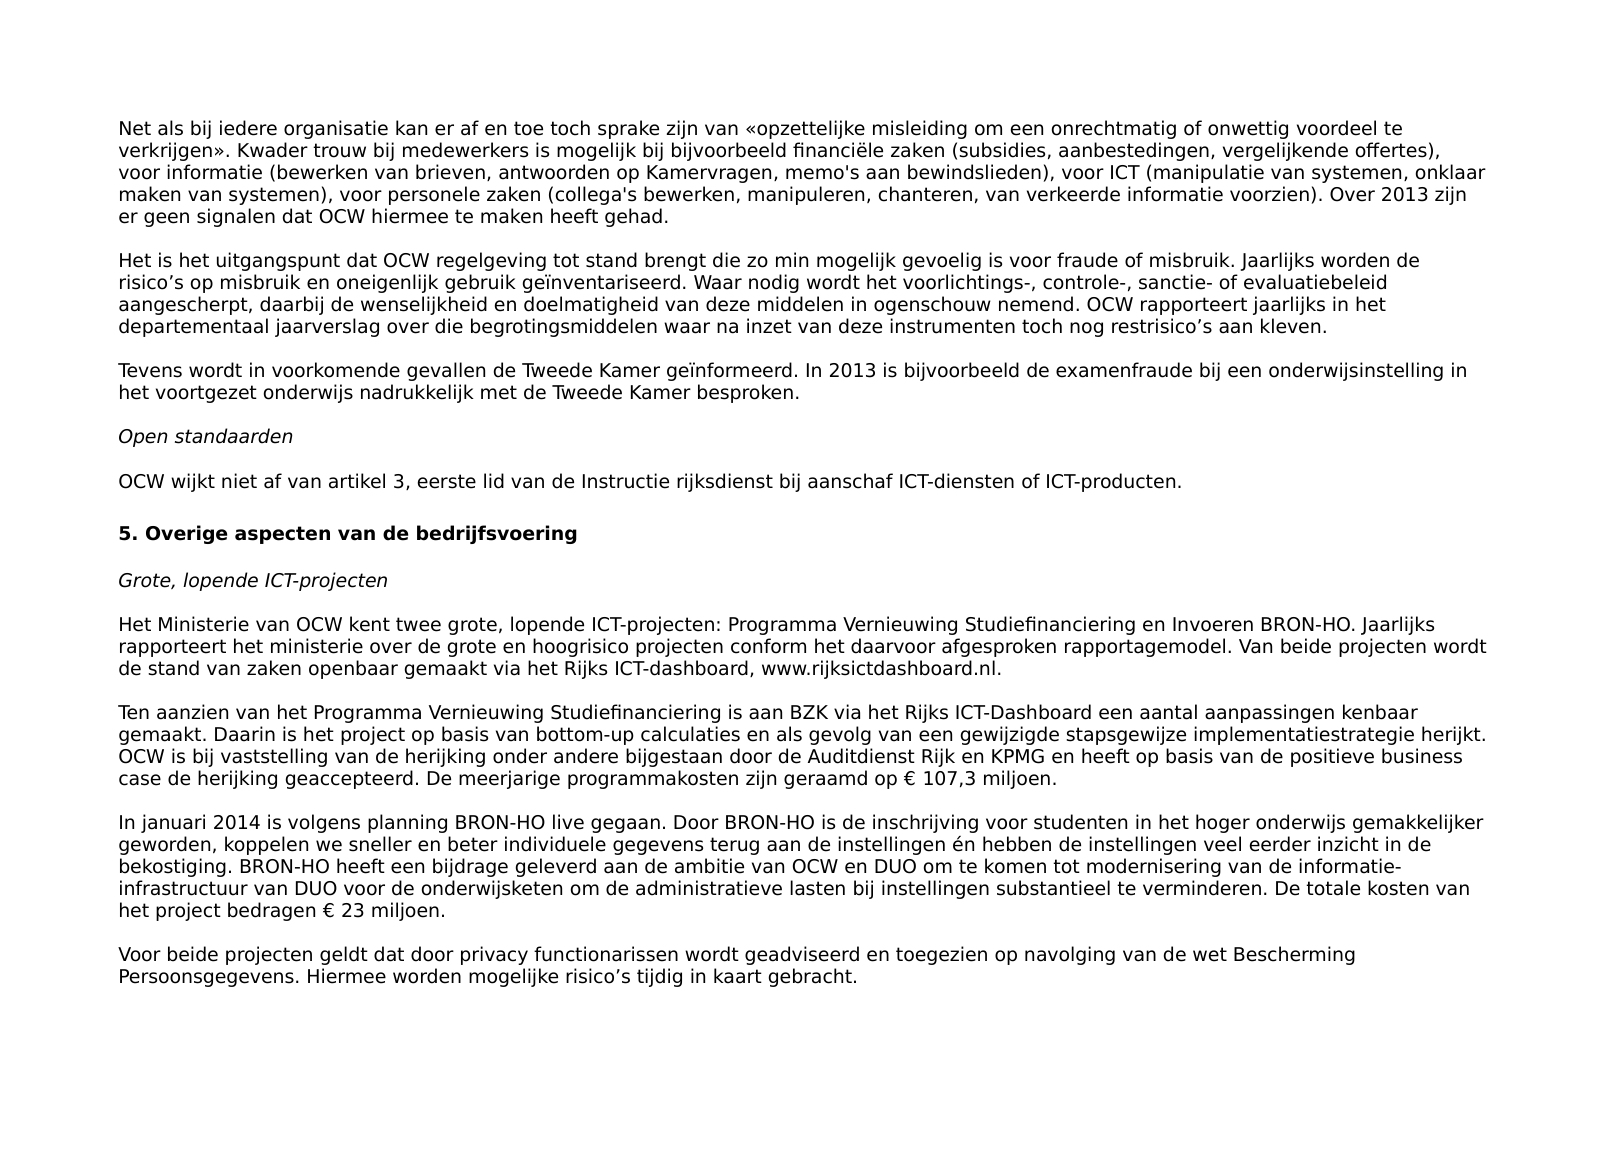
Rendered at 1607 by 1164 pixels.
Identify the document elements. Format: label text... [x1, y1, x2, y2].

text Voor beide projecten geldt dat door privacy functionarissen wordt geadviseerd en toegezien op navolging van de wet Bescherming Persoonsgegevens. Hiermee worden mogelijke risico’s tijdig in kaart gebracht. [118, 944, 1488, 988]
text Net als bij iedere organisatie kan er af en toe toch sprake zijn van «opzettelijke misleiding om een onrechtmatig of onwettig voordeel te verkrijgen». Kwader trouw bij medewerkers is mogelijk bij bijvoorbeeld financiële zaken (subsidies, aanbestedingen, vergelijkende offertes), voor informatie (bewerken van brieven, antwoorden op Kamervragen, memo's aan bewindslieden), voor ICT (manipulatie van systemen, onklaar maken van systemen), voor personele zaken (collega's bewerken, manipuleren, chanteren, van verkeerde informatie voorzien). Over 2013 zijn er geen signalen dat OCW hiermee te maken heeft gehad. [118, 118, 1488, 228]
subtitle Open standaarden [118, 426, 1488, 448]
text Het is het uitgangspunt dat OCW regelgeving tot stand brengt die zo min mogelijk gevoelig is voor fraude of misbruik. Jaarlijks worden de risico’s op misbruik en oneigenlijk gebruik geïnventariseerd. Waar nodig wordt het voorlichtings-, controle-, sanctie- of evaluatiebeleid aangescherpt, daarbij de wenselijkheid en doelmatigheid van deze middelen in ogenschouw nemend. OCW rapporteert jaarlijks in het departementaal jaarverslag over die begrotingsmiddelen waar na inzet van deze instrumenten toch nog restrisico’s aan kleven. [118, 250, 1488, 338]
text Het Ministerie van OCW kent twee grote, lopende ICT-projecten: Programma Vernieuwing Studiefinanciering en Invoeren BRON-HO. Jaarlijks rapporteert het ministerie over de grote en hoogrisico projecten conform het daarvoor afgesproken rapportagemodel. Van beide projecten wordt de stand van zaken openbaar gemaakt via het Rijks ICT-dashboard, www.rijksictdashboard.nl. [118, 614, 1488, 680]
text OCW wijkt niet af van artikel 3, eerste lid van de Instructie rijksdienst bij aanschaf ICT-diensten of ICT-producten. [118, 471, 1488, 493]
text Tevens wordt in voorkomende gevallen de Tweede Kamer geïnformeerd. In 2013 is bijvoorbeeld de examenfraude bij een onderwijsinstelling in het voortgezet onderwijs nadrukkelijk met de Tweede Kamer besproken. [118, 360, 1488, 404]
subtitle Grote, lopende ICT-projecten [118, 569, 1488, 592]
text Ten aanzien van het Programma Vernieuwing Studiefinanciering is aan BZK via het Rijks ICT-Dashboard een aantal aanpassingen kenbaar gemaakt. Daarin is het project op basis van bottom-up calculaties en als gevolg van een gewijzigde stapsgewijze implementatiestrategie herijkt. OCW is bij vaststelling van de herijking onder andere bijgestaan door de Auditdienst Rijk en KPMG en heeft op basis van de positieve business case de herijking geaccepteerd. De meerjarige programmakosten zijn geraamd op € 107,3 miljoen. [118, 702, 1488, 790]
subtitle 5. Overige aspecten van de bedrijfsvoering [118, 523, 1488, 544]
text In januari 2014 is volgens planning BRON-HO live gegaan. Door BRON-HO is de inschrijving voor studenten in het hoger onderwijs gemakkelijker geworden, koppelen we sneller en beter individuele gegevens terug aan de instellingen én hebben de instellingen veel eerder inzicht in de bekostiging. BRON-HO heeft een bijdrage geleverd aan de ambitie van OCW en DUO om te komen tot modernisering van de informatie-infrastructuur van DUO voor de onderwijsketen om de administratieve lasten bij instellingen substantieel te verminderen. De totale kosten van het project bedragen € 23 miljoen. [118, 812, 1488, 922]
